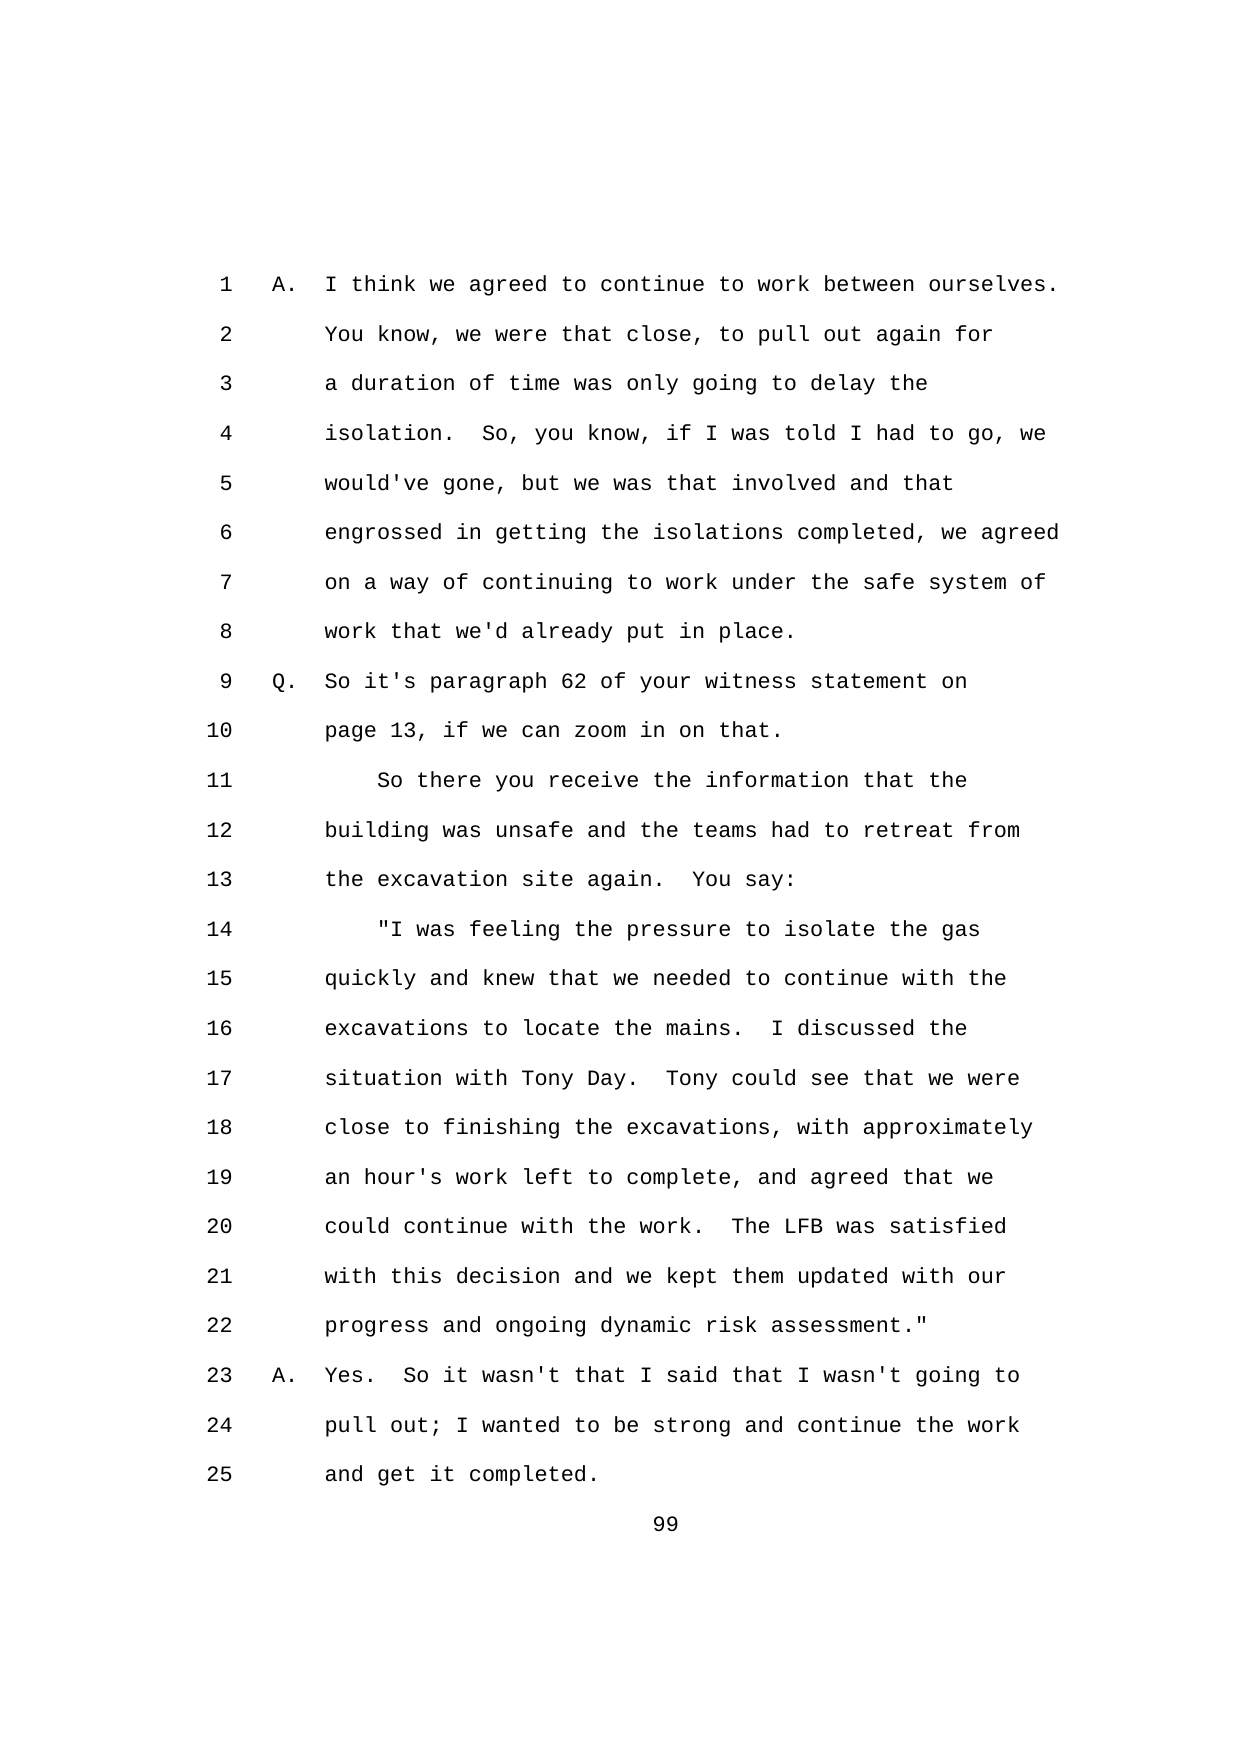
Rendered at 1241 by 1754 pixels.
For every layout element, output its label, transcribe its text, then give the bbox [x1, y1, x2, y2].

text 11 So there you receive the information that the [75, 769, 1165, 794]
text 16 excavations to locate the mains. I discussed the [75, 1017, 1165, 1042]
text 6 engrossed in getting the isolations completed, we agreed [75, 521, 1165, 546]
text 18 close to finishing the excavations, with approximately [75, 1116, 1165, 1141]
text 19 an hour's work left to complete, and agreed that we [75, 1166, 1165, 1191]
text 14 "I was feeling the pressure to isolate the gas [75, 918, 1165, 943]
text 21 with this decision and we kept them updated with our [75, 1265, 1165, 1290]
text 1 A. I think we agreed to continue to work between ourselves. [75, 273, 1165, 298]
text 4 isolation. So, you know, if I was told I had to go, we [75, 422, 1165, 447]
text 15 quickly and knew that we needed to continue with the [75, 967, 1165, 992]
text 17 situation with Tony Day. Tony could see that we were [75, 1067, 1165, 1091]
text 20 could continue with the work. The LFB was satisfied [75, 1215, 1165, 1240]
text 99 [75, 1513, 1165, 1538]
text 22 progress and ongoing dynamic risk assessment." [75, 1314, 1165, 1339]
text 9 Q. So it's paragraph 62 of your witness statement on [75, 670, 1165, 695]
text 8 work that we'd already put in place. [75, 620, 1165, 645]
text 24 pull out; I wanted to be strong and continue the work [75, 1414, 1165, 1438]
text 5 would've gone, but we was that involved and that [75, 472, 1165, 496]
text 23 A. Yes. So it wasn't that I said that I wasn't going to [75, 1364, 1165, 1389]
text 3 a duration of time was only going to delay the [75, 372, 1165, 397]
text 7 on a way of continuing to work under the safe system of [75, 571, 1165, 596]
text 13 the excavation site again. You say: [75, 868, 1165, 893]
text 2 You know, we were that close, to pull out again for [75, 323, 1165, 348]
text 12 building was unsafe and the teams had to retreat from [75, 819, 1165, 843]
text 10 page 13, if we can zoom in on that. [75, 719, 1165, 744]
text 25 and get it completed. [75, 1463, 1165, 1488]
